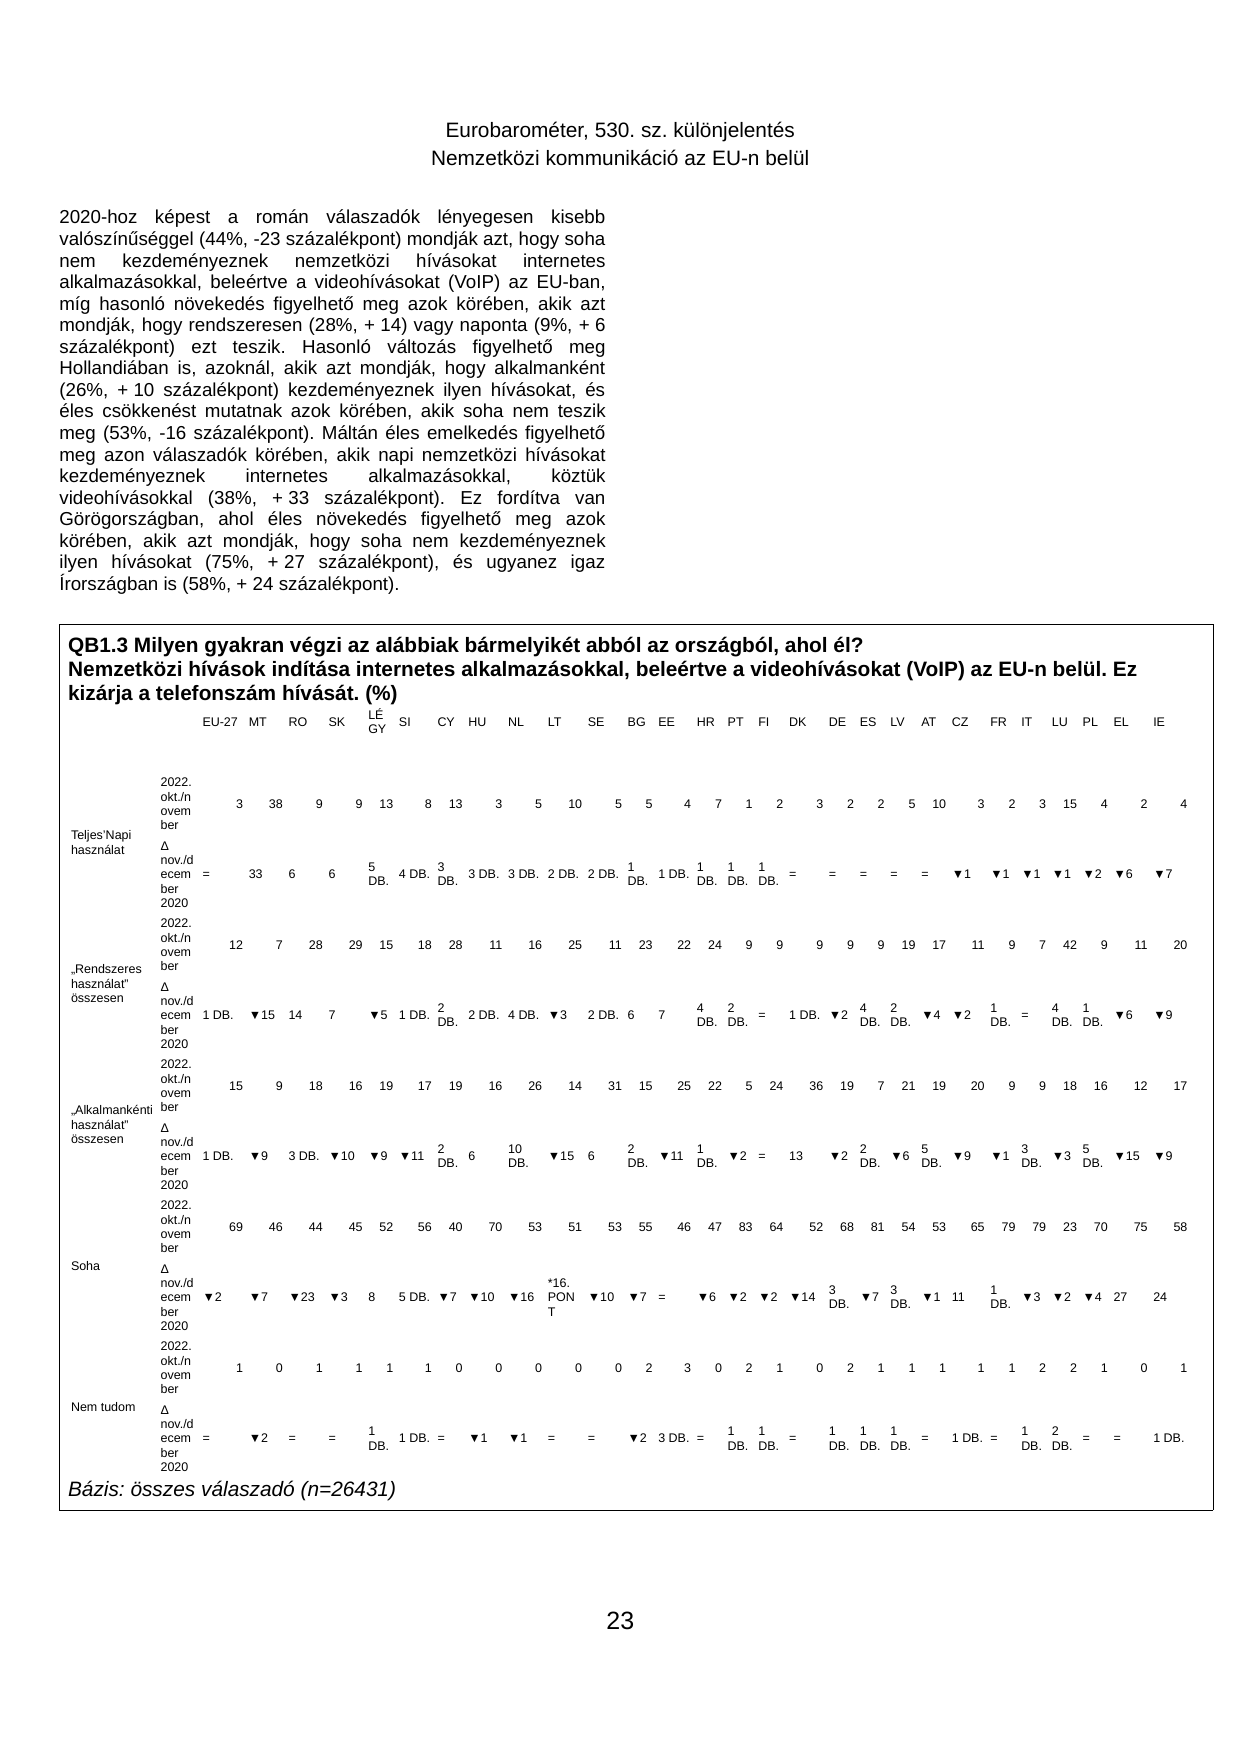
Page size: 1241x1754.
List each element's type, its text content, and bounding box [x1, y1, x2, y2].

table_header LÉGY [365, 705, 396, 739]
table_cell 1 [987, 1336, 1018, 1399]
table_cell ▼3 [1049, 1117, 1079, 1195]
table_cell [786, 740, 826, 772]
table_cell 1 DB. [694, 1117, 724, 1195]
table_cell 2 DB. [625, 1117, 655, 1195]
table_cell 9 [725, 913, 755, 976]
table_header MT [246, 705, 285, 739]
table_cell ▼2 [1049, 1258, 1079, 1336]
table_cell ▼1 [987, 835, 1018, 913]
table_header HU [465, 705, 505, 739]
table_cell [199, 740, 246, 772]
table_cell 52 [786, 1195, 826, 1258]
table_cell 17 [1150, 1054, 1190, 1117]
table_header SK [325, 705, 365, 739]
table_header CZ [949, 705, 987, 739]
table_cell ▼14 [786, 1258, 826, 1336]
table_header EL [1110, 705, 1150, 739]
table_cell ▼4 [1080, 1258, 1110, 1336]
table_cell 45 [325, 1195, 365, 1258]
table_header CY [434, 705, 465, 739]
table_cell 18 [285, 1054, 325, 1117]
table_cell [396, 740, 434, 772]
table_cell ▼7 [625, 1258, 655, 1336]
table_cell 16 [325, 1054, 365, 1117]
table_cell 1 DB. [199, 1117, 246, 1195]
table_cell 1 [918, 1336, 949, 1399]
table_cell = [786, 1399, 826, 1477]
text 2020-hoz képest a román válaszadók lényegesen kisebb valószínűséggel (44%, -23 százalékpont) mondják azt, hogy soha nem kezdeményeznek nemzetközi hívásokat internetes alkalmazásokkal, beleértve a videohívásokat (VoIP) az EU-ban, míg hasonló növekedés figyelhető meg azok körében, akik azt mondják, hogy rendszeresen (28%, + 14) vagy naponta (9%, + 6 százalékpont) ezt teszik. Hasonló változás figyelhető meg Hollandiában is, azoknál, akik azt mondják, hogy alkalmanként (26%, + 10 százalékpont) kezdeményeznek ilyen hívásokat, és éles csökkenést mutatnak azok körében, akik soha nem teszik meg (53%, -16 százalékpont). Máltán éles emelkedés figyelhető meg azon válaszadók körében, akik napi nemzetközi hívásokat kezdeményeznek internetes alkalmazásokkal, köztük videohívásokkal (38%, + 33 százalékpont). Ez fordítva van Görögországban, ahol éles növekedés figyelhető meg azok körében, akik azt mondják, hogy soha nem kezdeményeznek ilyen hívásokat (75%, + 27 százalékpont), és ugyanez igaz Írországban is (58%, + 24 százalékpont). [59, 206, 605, 594]
table_cell 2022. okt./november [158, 772, 199, 835]
table_cell 1 [1150, 1336, 1190, 1399]
table_cell 19 [918, 1054, 949, 1117]
table_cell [1018, 740, 1049, 772]
table_cell 9 [987, 1054, 1018, 1117]
table_cell 3 [655, 1336, 694, 1399]
table_cell 9 [786, 913, 826, 976]
table_cell ▼5 [365, 976, 396, 1054]
table_cell 4 DB. [1049, 976, 1079, 1054]
table_cell 1 DB. [625, 835, 655, 913]
table_header NL [505, 705, 545, 739]
table_cell ▼11 [655, 1117, 694, 1195]
table_cell ▼6 [1110, 976, 1150, 1054]
table_header LT [545, 705, 585, 739]
table_cell [505, 740, 545, 772]
table_cell 3 [465, 772, 505, 835]
table_cell 40 [434, 1195, 465, 1258]
table_cell Soha [68, 1195, 157, 1336]
table_cell 19 [365, 1054, 396, 1117]
table_cell 11 [949, 1258, 987, 1336]
table_cell 68 [826, 1195, 857, 1258]
table_cell = [1080, 1399, 1110, 1477]
table_cell 3 DB. [1018, 1117, 1049, 1195]
table_cell 65 [949, 1195, 987, 1258]
table_cell = [755, 976, 786, 1054]
table_cell 16 [1080, 1054, 1110, 1117]
table_cell ▼1 [987, 1117, 1018, 1195]
table_cell = [199, 1399, 246, 1477]
table_header [158, 705, 199, 739]
table_cell 7 [325, 976, 365, 1054]
table_cell 2 [826, 1336, 857, 1399]
table_cell [585, 740, 624, 772]
table_cell 25 [655, 1054, 694, 1117]
table_cell [1080, 740, 1110, 772]
table_cell 70 [465, 1195, 505, 1258]
table_cell 1 [755, 1336, 786, 1399]
table_header AT [918, 705, 949, 739]
table_cell 5 DB. [365, 835, 396, 913]
table_cell = [987, 1399, 1018, 1477]
table_cell 1 DB. [786, 976, 826, 1054]
table_cell 19 [434, 1054, 465, 1117]
table_header FR [987, 705, 1018, 739]
text Bázis: összes válaszadó (n=26431) [68, 1477, 1204, 1501]
table_cell = [826, 835, 857, 913]
table_cell = [199, 835, 246, 913]
table_cell ▼15 [545, 1117, 585, 1195]
table_cell ▼23 [285, 1258, 325, 1336]
table_cell 3 DB. [655, 1399, 694, 1477]
table_cell 20 [1150, 913, 1190, 976]
table_cell 33 [246, 835, 285, 913]
table_cell ▼2 [949, 976, 987, 1054]
table_cell ▼3 [325, 1258, 365, 1336]
table_cell 1 DB. [755, 835, 786, 913]
table_cell 4 DB. [694, 976, 724, 1054]
table_cell ▼2 [755, 1258, 786, 1336]
table_cell [365, 740, 396, 772]
table_cell 3 DB. [505, 835, 545, 913]
table_cell 9 [987, 913, 1018, 976]
table_cell ▼9 [1150, 976, 1190, 1054]
table_cell ▼11 [396, 1117, 434, 1195]
table_cell 79 [987, 1195, 1018, 1258]
table_cell 9 [1018, 1054, 1049, 1117]
table_cell ▼15 [246, 976, 285, 1054]
table_header LU [1049, 705, 1079, 739]
table_cell 28 [434, 913, 465, 976]
table_cell 0 [694, 1336, 724, 1399]
text QB1.3 Milyen gyakran végzi az alábbiak bármelyikét abból az országból, ahol él? [68, 633, 1204, 657]
table_cell 3 DB. [465, 835, 505, 913]
table_cell [68, 740, 157, 772]
table_cell [655, 740, 694, 772]
table_cell ▼1 [505, 1399, 545, 1477]
table_cell 1 [857, 1336, 887, 1399]
table_cell 2 DB. [434, 1117, 465, 1195]
table_cell 1 [949, 1336, 987, 1399]
table_cell 1 DB. [199, 976, 246, 1054]
table_cell ▼10 [465, 1258, 505, 1336]
table_cell 3 [199, 772, 246, 835]
table_cell 4 DB. [857, 976, 887, 1054]
table_cell 15 [199, 1054, 246, 1117]
table_cell 54 [887, 1195, 918, 1258]
table_cell 13 [434, 772, 465, 835]
table_cell 1 [199, 1336, 246, 1399]
table_cell 1 [725, 772, 755, 835]
table_cell ▼9 [949, 1117, 987, 1195]
table_cell Teljes’Napi használat [68, 772, 157, 913]
table_cell 24 [694, 913, 724, 976]
table_cell = [786, 835, 826, 913]
table_cell [694, 740, 724, 772]
table_cell ▼7 [857, 1258, 887, 1336]
table_cell 9 [285, 772, 325, 835]
table_cell *16. PONT [545, 1258, 585, 1336]
table_cell 28 [285, 913, 325, 976]
table_cell 18 [396, 913, 434, 976]
table_cell 1 DB. [725, 1399, 755, 1477]
table_cell ▼6 [1110, 835, 1150, 913]
table_header SE [585, 705, 624, 739]
table_cell 13 [786, 1117, 826, 1195]
table_cell 26 [505, 1054, 545, 1117]
table_cell 64 [755, 1195, 786, 1258]
table_cell 24 [755, 1054, 786, 1117]
table_cell 2022. okt./november [158, 913, 199, 976]
table_cell 44 [285, 1195, 325, 1258]
table_cell ▼2 [246, 1399, 285, 1477]
table_cell Nem tudom [68, 1336, 157, 1477]
table_cell 5 DB. [396, 1258, 434, 1336]
table_cell 53 [585, 1195, 624, 1258]
table_cell [1049, 740, 1079, 772]
table_cell = [918, 835, 949, 913]
table_cell Δ nov./december 2020 [158, 1258, 199, 1336]
table_cell 1 DB. [396, 976, 434, 1054]
table_cell 53 [918, 1195, 949, 1258]
table_header IT [1018, 705, 1049, 739]
table_cell 1 DB. [725, 835, 755, 913]
table_cell ▼3 [545, 976, 585, 1054]
table_cell 2022. okt./november [158, 1336, 199, 1399]
table_cell 22 [694, 1054, 724, 1117]
table_cell 42 [1049, 913, 1079, 976]
table_cell ▼10 [325, 1117, 365, 1195]
table_cell 9 [325, 772, 365, 835]
table_cell [987, 740, 1018, 772]
table_cell 56 [396, 1195, 434, 1258]
table_cell 2 DB. [585, 976, 624, 1054]
table_cell 7 [246, 913, 285, 976]
table_cell 9 [755, 913, 786, 976]
table_cell ▼3 [1018, 1258, 1049, 1336]
table_cell 6 [325, 835, 365, 913]
table_cell 5 [887, 772, 918, 835]
table_header HR [694, 705, 724, 739]
table_cell 46 [655, 1195, 694, 1258]
table_cell [826, 740, 857, 772]
table_cell 51 [545, 1195, 585, 1258]
table_cell = [857, 835, 887, 913]
table_header DE [826, 705, 857, 739]
table_cell 2022. okt./november [158, 1195, 199, 1258]
table_cell [158, 740, 199, 772]
table_cell 1 DB. [857, 1399, 887, 1477]
table_cell [545, 740, 585, 772]
table_cell 2 DB. [585, 835, 624, 913]
table_cell 1 [396, 1336, 434, 1399]
table_cell 24 [1150, 1258, 1190, 1336]
table_cell ▼6 [694, 1258, 724, 1336]
table_header ES [857, 705, 887, 739]
table_cell 11 [465, 913, 505, 976]
table_cell 1 DB. [755, 1399, 786, 1477]
table_cell 1 DB. [826, 1399, 857, 1477]
table_header PT [725, 705, 755, 739]
table_cell Δ nov./december 2020 [158, 835, 199, 913]
table_cell 2 DB. [857, 1117, 887, 1195]
table_cell 69 [199, 1195, 246, 1258]
table_cell „Alkalmankénti használat” összesen [68, 1054, 157, 1195]
table_cell = [918, 1399, 949, 1477]
table_header SI [396, 705, 434, 739]
table_cell Δ nov./december 2020 [158, 1399, 199, 1477]
table_cell 10 DB. [505, 1117, 545, 1195]
table_cell 2 [625, 1336, 655, 1399]
table_cell 1 DB. [949, 1399, 987, 1477]
table_cell ▼6 [887, 1117, 918, 1195]
table_cell = [1018, 976, 1049, 1054]
table_cell 7 [857, 1054, 887, 1117]
table_cell 7 [694, 772, 724, 835]
table_cell 10 [918, 772, 949, 835]
table_cell [285, 740, 325, 772]
table_cell 1 [285, 1336, 325, 1399]
table_cell 58 [1150, 1195, 1190, 1258]
table_cell 6 [625, 976, 655, 1054]
table_cell ▼2 [725, 1258, 755, 1336]
table_cell 3 [786, 772, 826, 835]
table_cell 23 [625, 913, 655, 976]
table_cell 2 [987, 772, 1018, 835]
table_cell 4 DB. [505, 976, 545, 1054]
table_cell [918, 740, 949, 772]
table_cell 2 DB. [545, 835, 585, 913]
table_cell 47 [694, 1195, 724, 1258]
table_header PL [1080, 705, 1110, 739]
table_cell 9 [826, 913, 857, 976]
table_cell [755, 740, 786, 772]
table_cell 2 DB. [465, 976, 505, 1054]
table_cell ▼2 [199, 1258, 246, 1336]
table_cell ▼2 [1080, 835, 1110, 913]
table_cell 83 [725, 1195, 755, 1258]
table_cell 9 [246, 1054, 285, 1117]
table_cell 1 [1080, 1336, 1110, 1399]
table_cell 1 DB. [1018, 1399, 1049, 1477]
table_cell ▼1 [465, 1399, 505, 1477]
table_cell ▼7 [246, 1258, 285, 1336]
table_header DK [786, 705, 826, 739]
table_cell 27 [1110, 1258, 1150, 1336]
table_cell 1 [325, 1336, 365, 1399]
table_cell 2 DB. [434, 976, 465, 1054]
table_cell 15 [625, 1054, 655, 1117]
table_cell Δ nov./december 2020 [158, 976, 199, 1054]
table_cell 22 [655, 913, 694, 976]
table_cell 19 [826, 1054, 857, 1117]
table_header EU-27 [199, 705, 246, 739]
table_cell [725, 740, 755, 772]
table_cell = [755, 1117, 786, 1195]
table_cell = [694, 1399, 724, 1477]
table_cell 38 [246, 772, 285, 835]
table_header RO [285, 705, 325, 739]
table_cell ▼15 [1110, 1117, 1150, 1195]
table_cell 10 [545, 772, 585, 835]
table_cell 17 [396, 1054, 434, 1117]
table_cell [246, 740, 285, 772]
table_cell 14 [285, 976, 325, 1054]
table_cell ▼2 [826, 976, 857, 1054]
table_cell 19 [887, 913, 918, 976]
table_cell 0 [1110, 1336, 1150, 1399]
table_cell ▼1 [1018, 835, 1049, 913]
table_cell 8 [396, 772, 434, 835]
table_cell 2 [1018, 1336, 1049, 1399]
table_cell 2 [1110, 772, 1150, 835]
table_cell 14 [545, 1054, 585, 1117]
table_cell 0 [545, 1336, 585, 1399]
table_cell [1110, 740, 1150, 772]
table_cell 1 DB. [1080, 976, 1110, 1054]
table_cell [1150, 740, 1190, 772]
table_cell ▼16 [505, 1258, 545, 1336]
table_cell 70 [1080, 1195, 1110, 1258]
table_cell ▼9 [1150, 1117, 1190, 1195]
table_cell 23 [1049, 1195, 1079, 1258]
text Nemzetközi hívások indítása internetes alkalmazásokkal, beleértve a videohívásokat (VoIP) az EU-n belül. Ez kizárja a telefonszám hívását. (%) [68, 657, 1204, 705]
table_cell 13 [365, 772, 396, 835]
table_cell 11 [949, 913, 987, 976]
table_cell 2 DB. [725, 976, 755, 1054]
table_cell 1 DB. [396, 1399, 434, 1477]
table_cell 12 [1110, 1054, 1150, 1117]
table_cell = [585, 1399, 624, 1477]
table_cell = [434, 1399, 465, 1477]
table_cell ▼10 [585, 1258, 624, 1336]
table_header IE [1150, 705, 1190, 739]
table_cell 1 DB. [694, 835, 724, 913]
table_cell 25 [545, 913, 585, 976]
table_cell 5 [585, 772, 624, 835]
table_cell 2 [857, 772, 887, 835]
table_cell 3 DB. [434, 835, 465, 913]
table_cell 0 [465, 1336, 505, 1399]
table_cell [434, 740, 465, 772]
table_cell 1 DB. [987, 976, 1018, 1054]
table_cell 11 [1110, 913, 1150, 976]
table_cell 5 DB. [1080, 1117, 1110, 1195]
table_cell 6 [285, 835, 325, 913]
table_cell 15 [1049, 772, 1079, 835]
table_cell 81 [857, 1195, 887, 1258]
table_cell ▼9 [246, 1117, 285, 1195]
table_cell 3 [949, 772, 987, 835]
table_cell 5 [725, 1054, 755, 1117]
table_cell 16 [505, 913, 545, 976]
table_cell 1 DB. [1150, 1399, 1190, 1477]
table_header EE [655, 705, 694, 739]
table_cell [465, 740, 505, 772]
table_cell 17 [918, 913, 949, 976]
table_cell 3 DB. [285, 1117, 325, 1195]
table_header BG [625, 705, 655, 739]
table_cell 16 [465, 1054, 505, 1117]
table_cell 4 [1150, 772, 1190, 835]
table_cell ▼9 [365, 1117, 396, 1195]
table_cell 1 DB. [887, 1399, 918, 1477]
table_cell = [1110, 1399, 1150, 1477]
table_header FI [755, 705, 786, 739]
table_cell = [285, 1399, 325, 1477]
table_cell 3 DB. [826, 1258, 857, 1336]
table_cell 1 [887, 1336, 918, 1399]
table_cell „Rendszeres használat” összesen [68, 913, 157, 1054]
table_cell [857, 740, 887, 772]
table_header [68, 705, 157, 739]
table_cell ▼1 [949, 835, 987, 913]
table_cell = [325, 1399, 365, 1477]
table_cell 1 DB. [655, 835, 694, 913]
table_cell 3 DB. [887, 1258, 918, 1336]
table_cell = [545, 1399, 585, 1477]
table_cell 55 [625, 1195, 655, 1258]
table_cell ▼7 [1150, 835, 1190, 913]
table_cell 1 DB. [987, 1258, 1018, 1336]
table_cell ▼2 [625, 1399, 655, 1477]
table_cell 0 [786, 1336, 826, 1399]
table_cell 36 [786, 1054, 826, 1117]
table_cell 52 [365, 1195, 396, 1258]
table_cell 21 [887, 1054, 918, 1117]
table_cell 9 [1080, 913, 1110, 976]
table_header LV [887, 705, 918, 739]
table_cell 18 [1049, 1054, 1079, 1117]
table_cell 20 [949, 1054, 987, 1117]
table_cell 2 DB. [1049, 1399, 1079, 1477]
table_cell 3 [1018, 772, 1049, 835]
table_cell 46 [246, 1195, 285, 1258]
table_cell 4 [1080, 772, 1110, 835]
table_cell 29 [325, 913, 365, 976]
table_cell 2 [755, 772, 786, 835]
table_cell 15 [365, 913, 396, 976]
table_cell 53 [505, 1195, 545, 1258]
table_cell 8 [365, 1258, 396, 1336]
table_cell 7 [655, 976, 694, 1054]
table_cell [887, 740, 918, 772]
table_cell 5 DB. [918, 1117, 949, 1195]
table_cell [625, 740, 655, 772]
table_cell 79 [1018, 1195, 1049, 1258]
table_cell 9 [857, 913, 887, 976]
table_cell 6 [465, 1117, 505, 1195]
table_cell 1 [365, 1336, 396, 1399]
table_cell = [887, 835, 918, 913]
table_cell 0 [505, 1336, 545, 1399]
table_cell 31 [585, 1054, 624, 1117]
table_cell ▼4 [918, 976, 949, 1054]
table_cell 11 [585, 913, 624, 976]
table_cell 0 [246, 1336, 285, 1399]
table_cell 0 [585, 1336, 624, 1399]
table_cell 2 [826, 772, 857, 835]
table_cell 4 [655, 772, 694, 835]
table_cell 75 [1110, 1195, 1150, 1258]
table_cell Δ nov./december 2020 [158, 1117, 199, 1195]
table_cell 4 DB. [396, 835, 434, 913]
table_cell 12 [199, 913, 246, 976]
table_cell 2022. okt./november [158, 1054, 199, 1117]
table_cell 2 [725, 1336, 755, 1399]
table_cell ▼1 [918, 1258, 949, 1336]
table_cell ▼1 [1049, 835, 1079, 913]
table_cell 2 [1049, 1336, 1079, 1399]
table_cell = [655, 1258, 694, 1336]
table_cell 5 [625, 772, 655, 835]
table_cell ▼2 [826, 1117, 857, 1195]
table_cell ▼2 [725, 1117, 755, 1195]
table_cell ▼7 [434, 1258, 465, 1336]
table_cell 0 [434, 1336, 465, 1399]
table_cell 1 DB. [365, 1399, 396, 1477]
table_cell 7 [1018, 913, 1049, 976]
table_cell 6 [585, 1117, 624, 1195]
table_cell [949, 740, 987, 772]
table_cell [325, 740, 365, 772]
table_cell 2 DB. [887, 976, 918, 1054]
table_cell 5 [505, 772, 545, 835]
